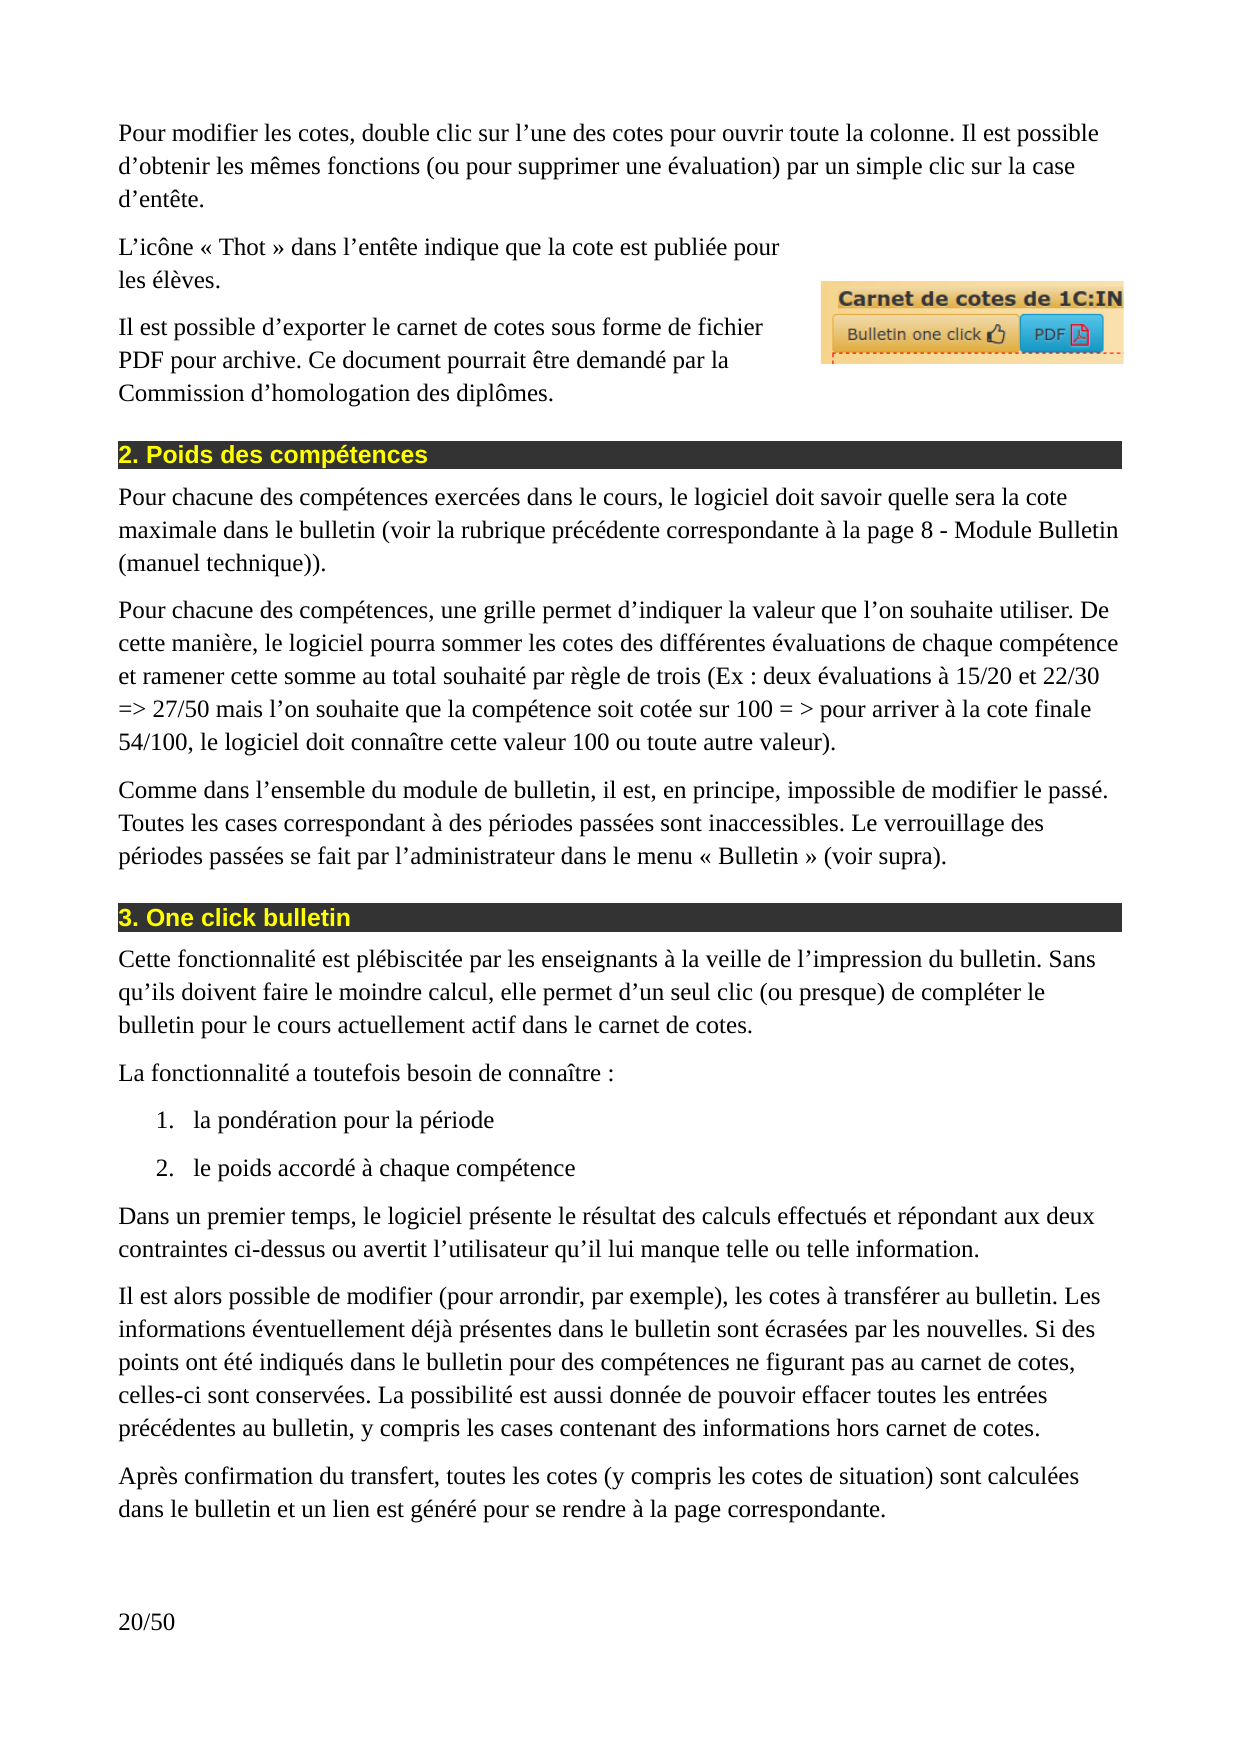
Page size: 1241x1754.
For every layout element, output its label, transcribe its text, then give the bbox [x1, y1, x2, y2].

text Comme dans l’ensemble du module de bulletin, il est, en principe, impossible de modifier le passé. Toutes les cases correspondant à des périodes passées sont inaccessibles. Le verrouillage des périodes passées se fait par l’administrateur dans le menu « Bulletin » (voir supra). [118, 775, 1122, 870]
text L’icône « Thot » dans l’entête indique que la cote est publiée pour les élèves. [118, 232, 1122, 293]
picture [820, 281, 1124, 364]
text Cette fonctionnalité est plébiscitée par les enseignants à la veille de l’impression du bulletin. Sans qu’ils doivent faire le moindre calcul, elle permet d’un seul clic (ou presque) de compléter le bulletin pour le cours actuellement actif dans le carnet de cotes. [118, 944, 1122, 1039]
subtitle One click bulletin [118, 903, 1122, 932]
text Dans un premier temps, le logiciel présente le résultat des calculs effectués et répondant aux deux contraintes ci-dessus ou avertit l’utilisateur qu’il lui manque telle ou telle information. [118, 1201, 1122, 1262]
text Pour chacune des compétences exercées dans le cours, le logiciel doit savoir quelle sera la cote maximale dans le bulletin (voir la rubrique précédente correspondante à la page 8 - Module Bulletin (manuel technique)). [118, 482, 1122, 576]
text La fonctionnalité a toutefois besoin de connaître : [118, 1058, 1122, 1087]
subtitle Poids des compétences [118, 441, 1122, 469]
text Pour modifier les cotes, double clic sur l’une des cotes pour ouvrir toute la colonne. Il est possible d’obtenir les mêmes fonctions (ou pour supprimer une évaluation) par un simple clic sur la case d’entête. [118, 118, 1122, 213]
list le poids accordé à chaque compétence [156, 1153, 1122, 1182]
list la pondération pour la période [156, 1106, 1122, 1134]
text Après confirmation du transfert, toutes les cotes (y compris les cotes de situation) sont calculées dans le bulletin et un lien est généré pour se rendre à la page correspondante. [118, 1461, 1122, 1523]
text Il est possible d’exporter le carnet de cotes sous forme de fichier PDF pour archive. Ce document pourrait être demandé par la Commission d’homologation des diplômes. [118, 364, 1122, 407]
text Pour chacune des compétences, une grille permet d’indiquer la valeur que l’on souhaite utiliser. De cette manière, le logiciel pourra sommer les cotes des différentes évaluations de chaque compétence et ramener cette somme au total souhaité par règle de trois (Ex : deux évaluations à 15/20 et 22/30 => 27/50 mais l’on souhaite que la compétence soit cotée sur 100 = > pour arriver à la cote finale 54/100, le logiciel doit connaître cette valeur 100 ou toute autre valeur). [118, 595, 1122, 756]
text Il est alors possible de modifier (pour arrondir, par exemple), les cotes à transférer au bulletin. Les informations éventuellement déjà présentes dans le bulletin sont écrasées par les nouvelles. Si des points ont été indiqués dans le bulletin pour des compétences ne figurant pas au carnet de cotes, celles-ci sont conservées. La possibilité est aussi donnée de pouvoir effacer toutes les entrées précédentes au bulletin, y compris les cases contenant des informations hors carnet de cotes. [118, 1281, 1122, 1442]
